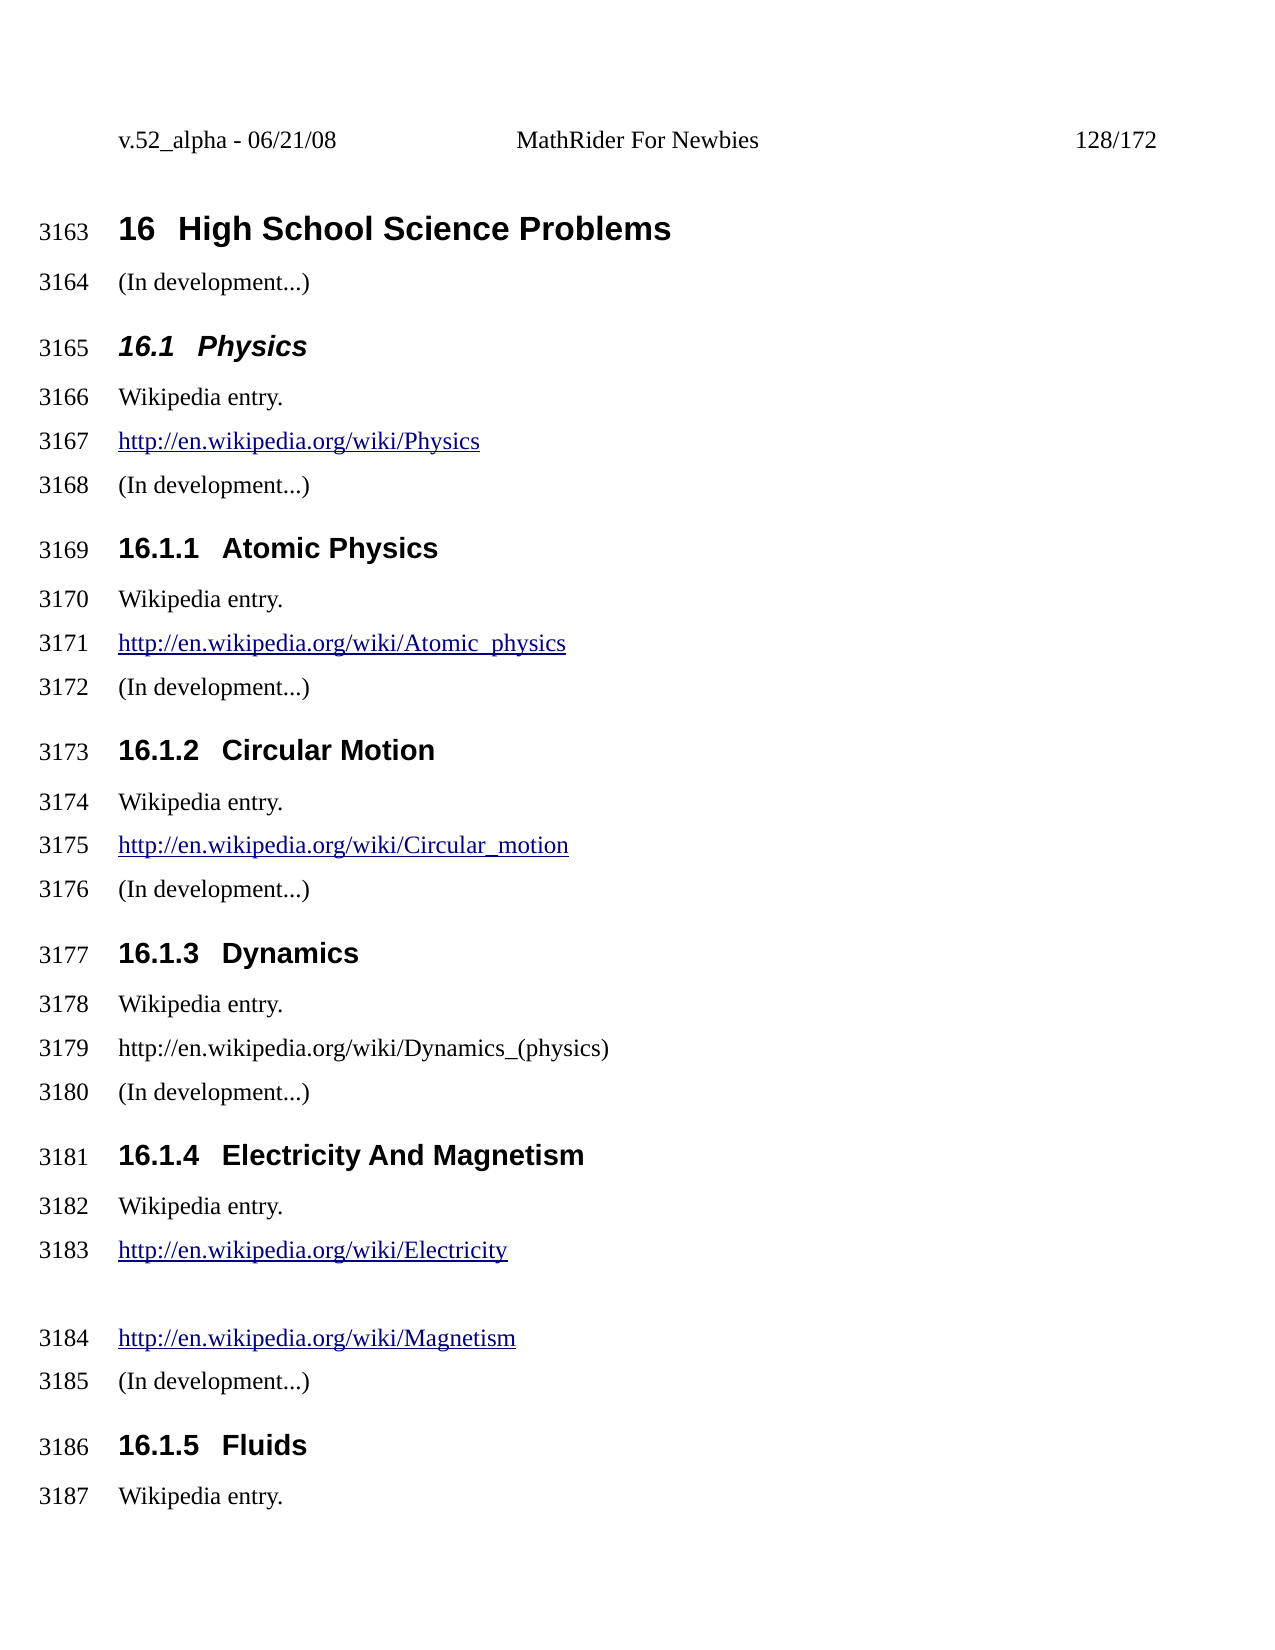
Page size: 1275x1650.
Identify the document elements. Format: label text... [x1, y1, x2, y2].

text (In development...) [118, 672, 1157, 701]
text Wikipedia entry. [118, 989, 1157, 1018]
text http://en.wikipedia.org/wiki/Physics [118, 426, 1157, 455]
text Wikipedia entry. [118, 1481, 1157, 1510]
text http://en.wikipedia.org/wiki/Electricity [118, 1235, 1157, 1264]
text Wikipedia entry. [118, 1191, 1157, 1220]
subtitle Physics [118, 329, 1157, 362]
subtitle Electricity And Magnetism [118, 1138, 1157, 1171]
text Wikipedia entry. [118, 584, 1157, 613]
subtitle Dynamics [118, 936, 1157, 969]
text Wikipedia entry. [118, 787, 1157, 816]
subtitle Fluids [118, 1428, 1157, 1461]
text (In development...) [118, 874, 1157, 903]
text http://en.wikipedia.org/wiki/Magnetism [118, 1323, 1157, 1351]
subtitle Circular Motion [118, 733, 1157, 767]
text http://en.wikipedia.org/wiki/Atomic_physics [118, 628, 1157, 657]
text Wikipedia entry. [118, 382, 1157, 411]
text http://en.wikipedia.org/wiki/Dynamics_(physics) [118, 1033, 1157, 1062]
text http://en.wikipedia.org/wiki/Circular_motion [118, 831, 1157, 859]
text (In development...) [118, 1366, 1157, 1395]
text (In development...) [118, 267, 1157, 296]
subtitle Atomic Physics [118, 531, 1157, 564]
text (In development...) [118, 470, 1157, 498]
text (In development...) [118, 1077, 1157, 1105]
subtitle High School Science Problems [118, 209, 1157, 247]
